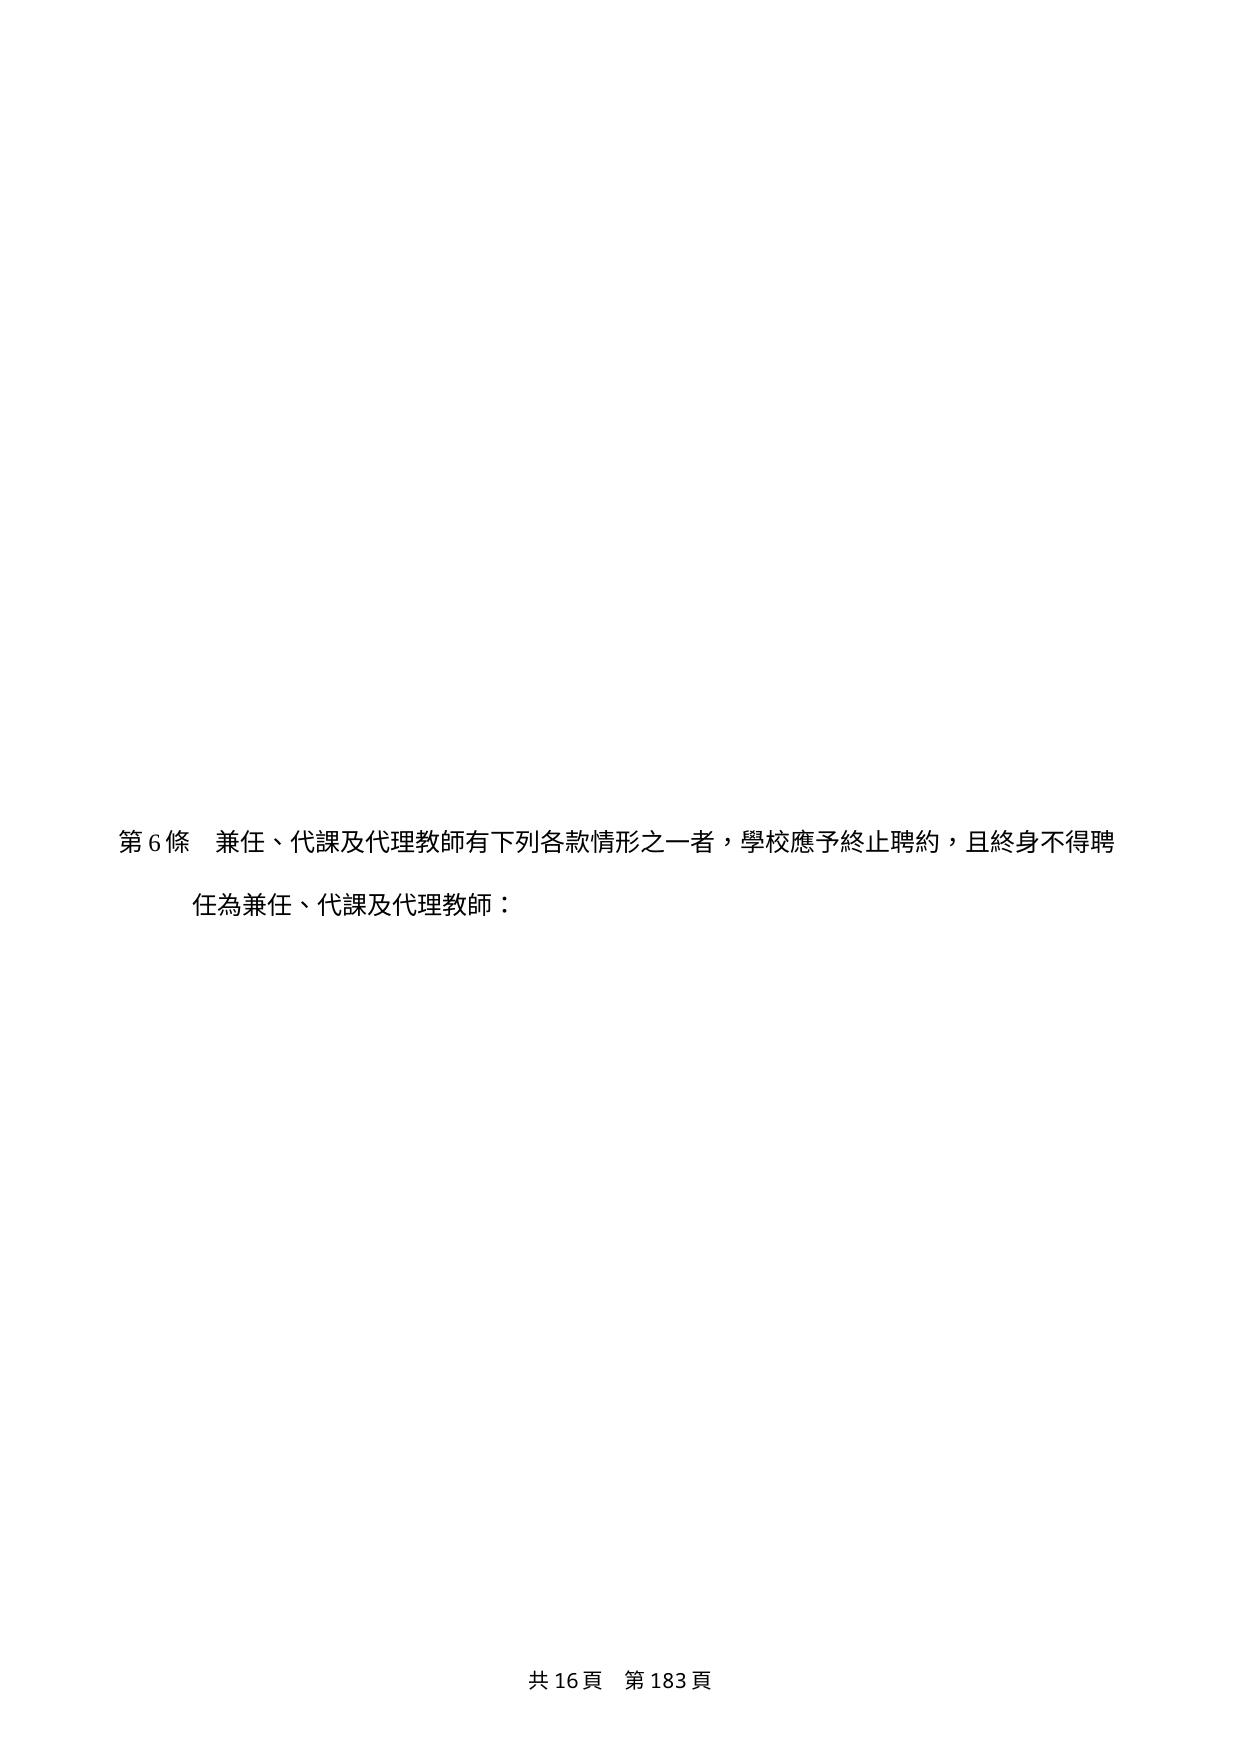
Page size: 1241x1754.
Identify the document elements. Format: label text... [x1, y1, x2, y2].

text 第6條 兼任、代課及代理教師有下列各款情形之一者，學校應予終止聘約，且終身不得聘任為兼任、代課及代理教師： [118, 799, 1122, 924]
